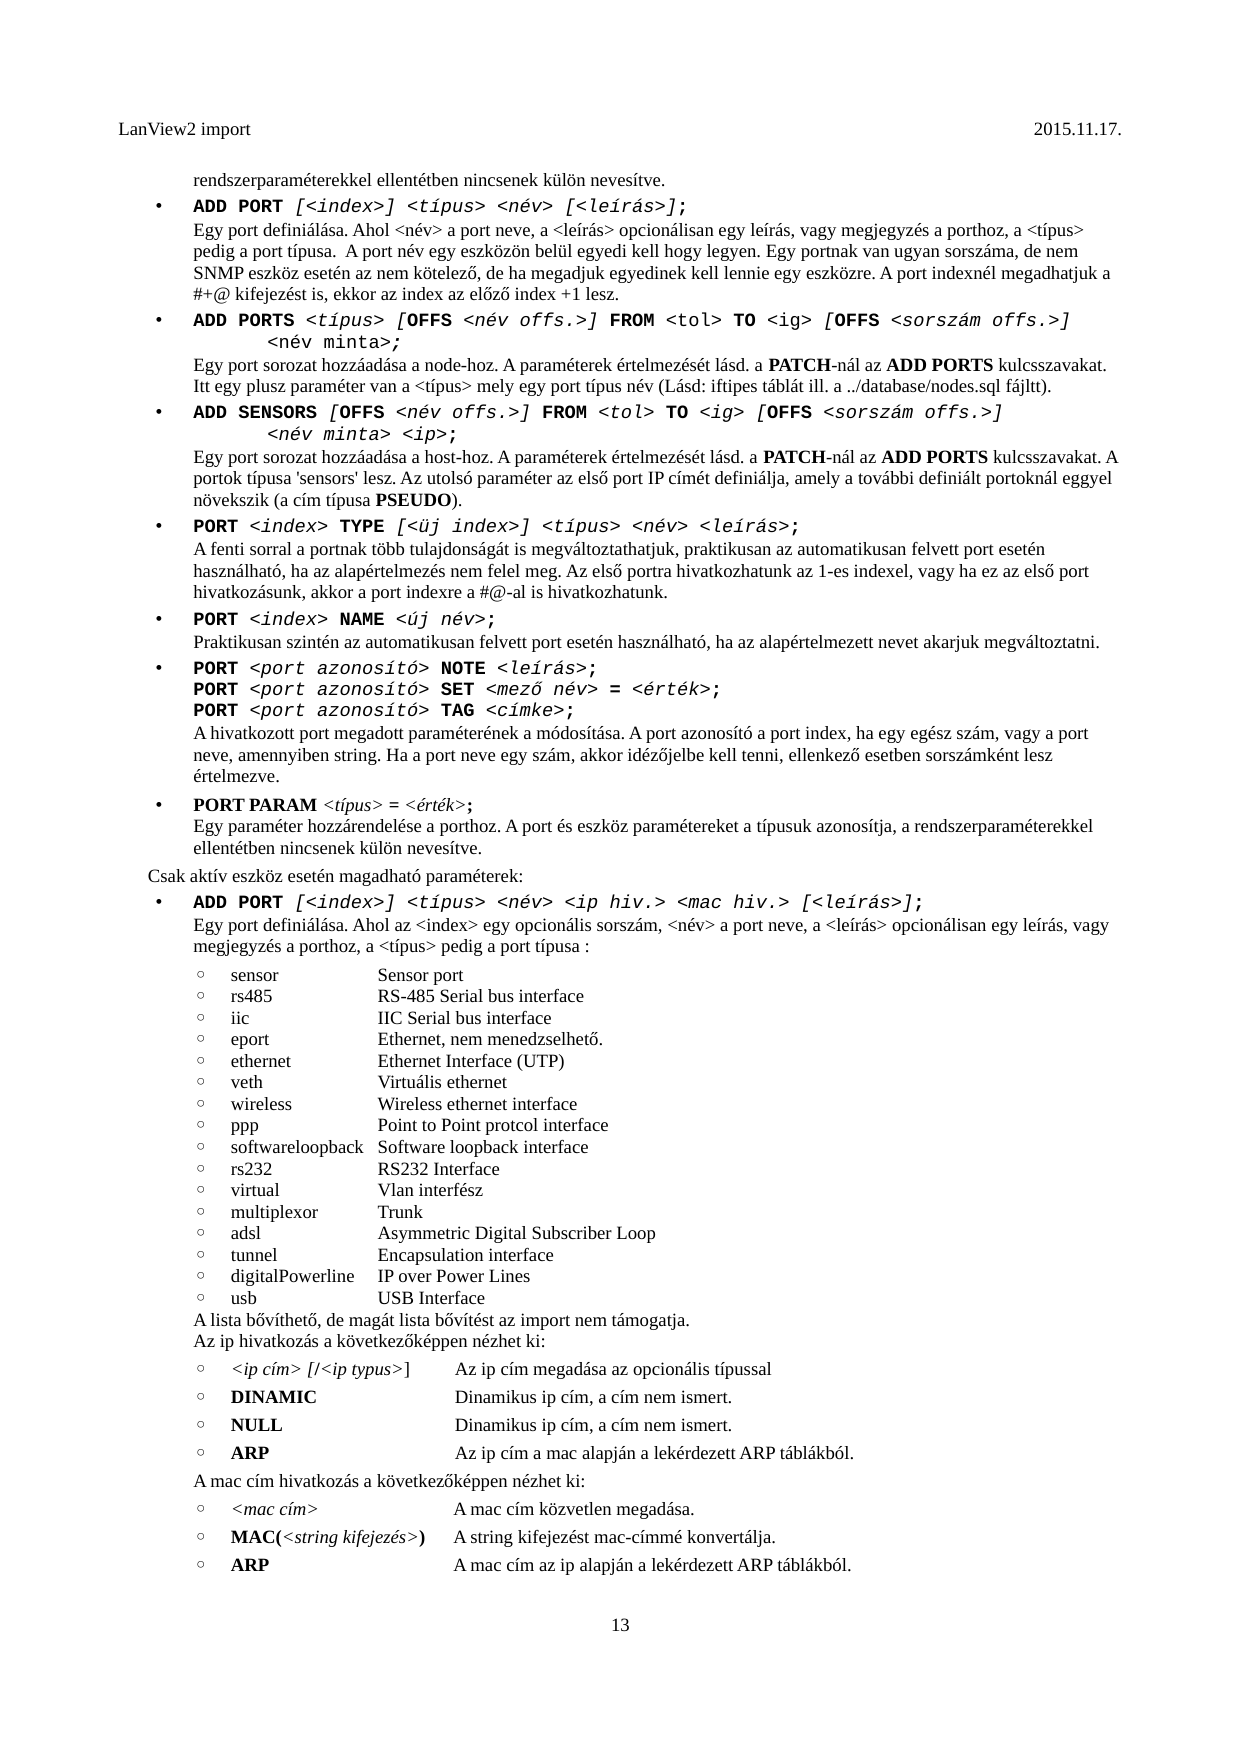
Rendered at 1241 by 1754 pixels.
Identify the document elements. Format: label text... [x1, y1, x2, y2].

list NULL Dinamikus ip cím, a cím nem ismert. [193, 1414, 1122, 1436]
list ADD PORTS <típus> [OFFS <név offs.>] FROM <tol> TO <ig> [OFFS <sorszám offs.>] <név minta>; Egy port sorozat hozzáadása a node-hoz. A paraméterek értelmezését lásd. a PATCH-nál az ADD PORTS kulcsszavakat. Itt egy plusz paraméter van a <típus> mely egy port típus név (Lásd: iftipes táblát ill. a ../database/nodes.sql fájltt). [156, 311, 1122, 397]
list ARP Az ip cím a mac alapján a lekérdezett ARP táblákból. [193, 1442, 1122, 1464]
list A mac cím hivatkozás a következőképpen nézhet ki: [156, 1470, 1122, 1492]
list <mac cím> A mac cím közvetlen megadása. [193, 1498, 1122, 1520]
list PORT <port azonosító> NOTE <leírás>; PORT <port azonosító> SET <mező név> = <érték>; PORT <port azonosító> TAG <címke>; A hivatkozott port megadott paraméterének a módosítása. A port azonosító a port index, ha egy egész szám, vagy a port neve, amennyiben string. Ha a port neve egy szám, akkor idézőjelbe kell tenni, ellenkező esetben sorszámként lesz értelmezve. [156, 658, 1122, 787]
list PORT PARAM <típus> = <érték>; Egy paraméter hozzárendelése a porthoz. A port és eszköz paramétereket a típusuk azonosítja, a rendszerparaméterekkel ellentétben nincsenek külön nevesítve. [156, 793, 1122, 858]
list ppp Point to Point protcol interface [193, 1114, 1122, 1136]
list sensor Sensor port [193, 963, 1122, 985]
list ethernet Ethernet Interface (UTP) [193, 1050, 1122, 1071]
list ADD SENSORS [OFFS <név offs.>] FROM <tol> TO <ig> [OFFS <sorszám offs.>] <név minta> <ip>; Egy port sorozat hozzáadása a host-hoz. A paraméterek értelmezését lásd. a PATCH-nál az ADD PORTS kulcsszavakat. A portok típusa 'sensors' lesz. Az utolsó paraméter az első port IP címét definiálja, amely a további definiált portoknál eggyel növekszik (a cím típusa PSEUDO). [156, 403, 1122, 510]
list iic IIC Serial bus interface [193, 1007, 1122, 1028]
list <ip cím> [/<ip typus>] Az ip cím megadása az opcionális típussal [193, 1358, 1122, 1379]
list ARP A mac cím az ip alapján a lekérdezett ARP táblákból. [193, 1554, 1122, 1576]
list eport Ethernet, nem menedzselhető. [193, 1028, 1122, 1050]
text Csak aktív eszköz esetén magadható paraméterek: [118, 864, 1122, 886]
list veth Virtuális ethernet [193, 1071, 1122, 1093]
list tunnel Encapsulation interface [193, 1244, 1122, 1265]
list DINAMIC Dinamikus ip cím, a cím nem ismert. [193, 1386, 1122, 1408]
list digitalPowerline IP over Power Lines [193, 1265, 1122, 1287]
list wireless Wireless ethernet interface [193, 1093, 1122, 1114]
list PORT <index> TYPE [<üj index>] <típus> <név> <leírás>; A fenti sorral a portnak több tulajdonságát is megváltoztathatjuk, praktikusan az automatikusan felvett port esetén használható, ha az alapértelmezés nem felel meg. Az első portra hivatkozhatunk az 1-es indexel, vagy ha ez az első port hivatkozásunk, akkor a port indexre a #@-al is hivatkozhatunk. [156, 517, 1122, 603]
list rendszerparaméterekkel ellentétben nincsenek külön nevesítve. [156, 169, 1122, 191]
list rs485 RS-485 Serial bus interface [193, 985, 1122, 1007]
list softwareloopback Software loopback interface [193, 1136, 1122, 1157]
list A lista bővíthető, de magát lista bővítést az import nem támogatja. Az ip hivatkozás a következőképpen nézhet ki: [156, 1308, 1122, 1352]
list PORT <index> NAME <új név>; Praktikusan szintén az automatikusan felvett port esetén használható, ha az alapértelmezett nevet akarjuk megváltoztatni. [156, 609, 1122, 652]
list ADD PORT [<index>] <típus> <név> [<leírás>]; Egy port definiálása. Ahol <név> a port neve, a <leírás> opcionálisan egy leírás, vagy megjegyzés a porthoz, a <típus> pedig a port típusa. A port név egy eszközön belül egyedi kell hogy legyen. Egy portnak van ugyan sorszáma, de nem SNMP eszköz esetén az nem kötelező, de ha megadjuk egyedinek kell lennie egy eszközre. A port indexnél megadhatjuk a #+@ kifejezést is, ekkor az index az előző index +1 lesz. [156, 197, 1122, 305]
list MAC(<string kifejezés>) A string kifejezést mac-címmé konvertálja. [193, 1526, 1122, 1548]
list virtual Vlan interfész [193, 1179, 1122, 1201]
list ADD PORT [<index>] <típus> <név> <ip hiv.> <mac hiv.> [<leírás>]; Egy port definiálása. Ahol az <index> egy opcionális sorszám, <név> a port neve, a <leírás> opcionálisan egy leírás, vagy megjegyzés a porthoz, a <típus> pedig a port típusa : [156, 893, 1122, 957]
list rs232 RS232 Interface [193, 1157, 1122, 1179]
list usb USB Interface [193, 1287, 1122, 1308]
list multiplexor Trunk [193, 1201, 1122, 1222]
list adsl Asymmetric Digital Subscriber Loop [193, 1222, 1122, 1244]
